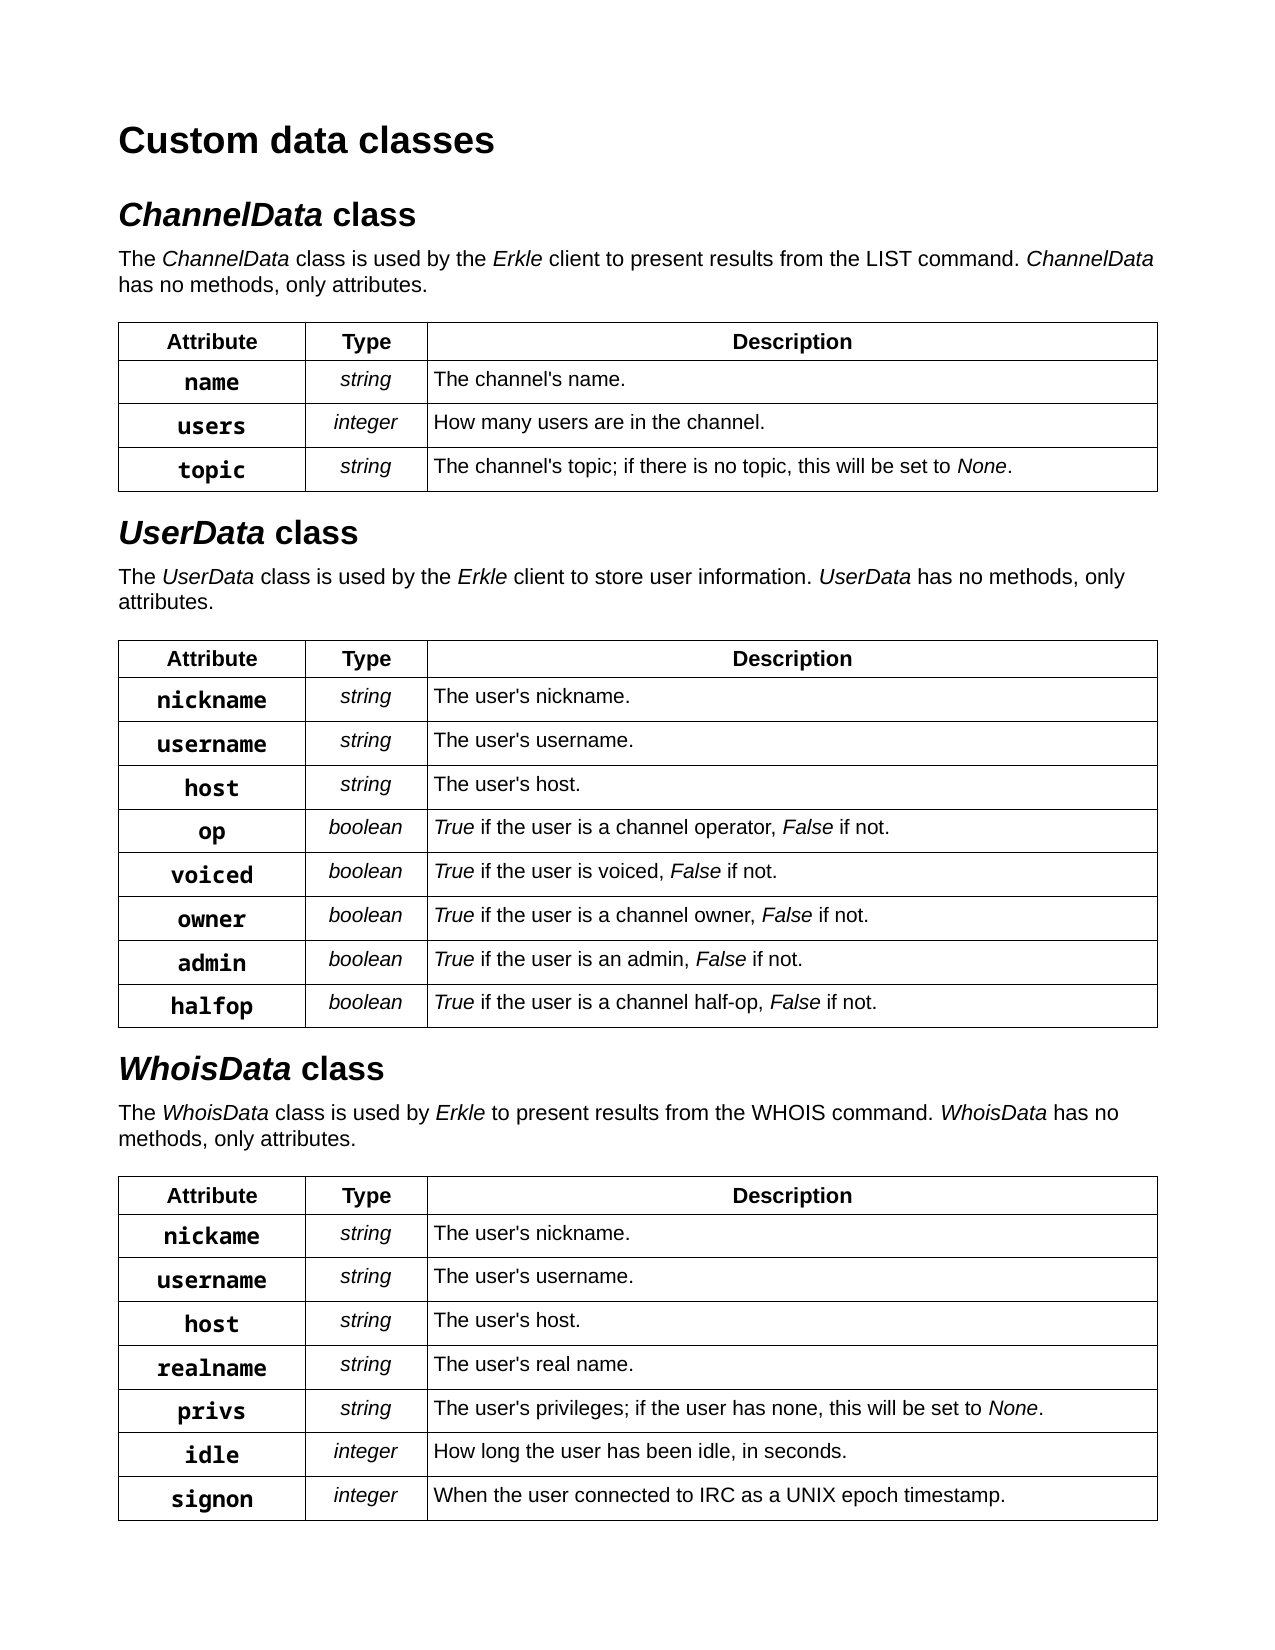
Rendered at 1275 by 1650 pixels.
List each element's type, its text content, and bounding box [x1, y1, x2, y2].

table_cell True if the user is voiced, False if not. [428, 853, 1157, 896]
table_cell string [306, 1346, 427, 1388]
table_cell username [119, 1258, 305, 1301]
table_header Description [428, 1177, 1157, 1213]
table_cell host [119, 766, 305, 808]
table_cell How long the user has been idle, in seconds. [428, 1433, 1157, 1476]
table_cell The channel's topic; if there is no topic, this will be set to None. [428, 448, 1157, 491]
table_cell string [306, 722, 427, 765]
table_cell signon [119, 1477, 305, 1520]
table_cell owner [119, 897, 305, 940]
table_header Type [306, 641, 427, 677]
subtitle ChannelData class [118, 195, 1157, 234]
table_cell How many users are in the channel. [428, 404, 1157, 447]
table_cell The channel's name. [428, 361, 1157, 403]
table_cell integer [306, 1477, 427, 1520]
table_cell admin [119, 941, 305, 983]
table_cell halfop [119, 985, 305, 1027]
table_cell The user's username. [428, 1258, 1157, 1301]
table_cell privs [119, 1390, 305, 1432]
table_cell integer [306, 1433, 427, 1476]
table_cell voiced [119, 853, 305, 896]
table_header Type [306, 1177, 427, 1213]
table_cell host [119, 1302, 305, 1345]
table_cell users [119, 404, 305, 447]
text The UserData class is used by the Erkle client to store user information. UserData has no methods, only attributes. [118, 564, 1157, 614]
text The ChannelData class is used by the Erkle client to present results from the LIST command. ChannelData has no methods, only attributes. [118, 246, 1157, 297]
table_cell boolean [306, 985, 427, 1027]
table_header Attribute [119, 323, 305, 359]
table_cell string [306, 678, 427, 721]
table_cell boolean [306, 897, 427, 940]
table_cell nickname [119, 678, 305, 721]
table_cell boolean [306, 853, 427, 896]
table_cell string [306, 766, 427, 808]
table_cell When the user connected to IRC as a UNIX epoch timestamp. [428, 1477, 1157, 1520]
table_header Type [306, 323, 427, 359]
table_cell True if the user is a channel owner, False if not. [428, 897, 1157, 940]
table_cell The user's nickname. [428, 678, 1157, 721]
table_cell True if the user is a channel half-op, False if not. [428, 985, 1157, 1027]
table_cell topic [119, 448, 305, 491]
table_cell The user's host. [428, 1302, 1157, 1345]
table_cell True if the user is an admin, False if not. [428, 941, 1157, 983]
table_cell string [306, 1390, 427, 1432]
table_cell integer [306, 404, 427, 447]
table_cell The user's host. [428, 766, 1157, 808]
subtitle Custom data classes [118, 118, 1157, 162]
table_cell The user's real name. [428, 1346, 1157, 1388]
table_header Attribute [119, 1177, 305, 1213]
subtitle WhoisData class [118, 1049, 1157, 1088]
table_cell The user's username. [428, 722, 1157, 765]
table_cell boolean [306, 810, 427, 852]
table_cell username [119, 722, 305, 765]
table_cell The user's nickname. [428, 1215, 1157, 1257]
table_cell True if the user is a channel operator, False if not. [428, 810, 1157, 852]
table_cell op [119, 810, 305, 852]
table_cell nickame [119, 1215, 305, 1257]
table_cell string [306, 361, 427, 403]
subtitle UserData class [118, 513, 1157, 551]
table_header Description [428, 323, 1157, 359]
table_cell The user's privileges; if the user has none, this will be set to None. [428, 1390, 1157, 1432]
table_cell boolean [306, 941, 427, 983]
table_cell realname [119, 1346, 305, 1388]
table_cell string [306, 1302, 427, 1345]
table_cell idle [119, 1433, 305, 1476]
table_cell string [306, 1215, 427, 1257]
table_cell name [119, 361, 305, 403]
text The WhoisData class is used by Erkle to present results from the WHOIS command. WhoisData has no methods, only attributes. [118, 1100, 1157, 1151]
table_header Description [428, 641, 1157, 677]
table_cell string [306, 1258, 427, 1301]
table_header Attribute [119, 641, 305, 677]
table_cell string [306, 448, 427, 491]
